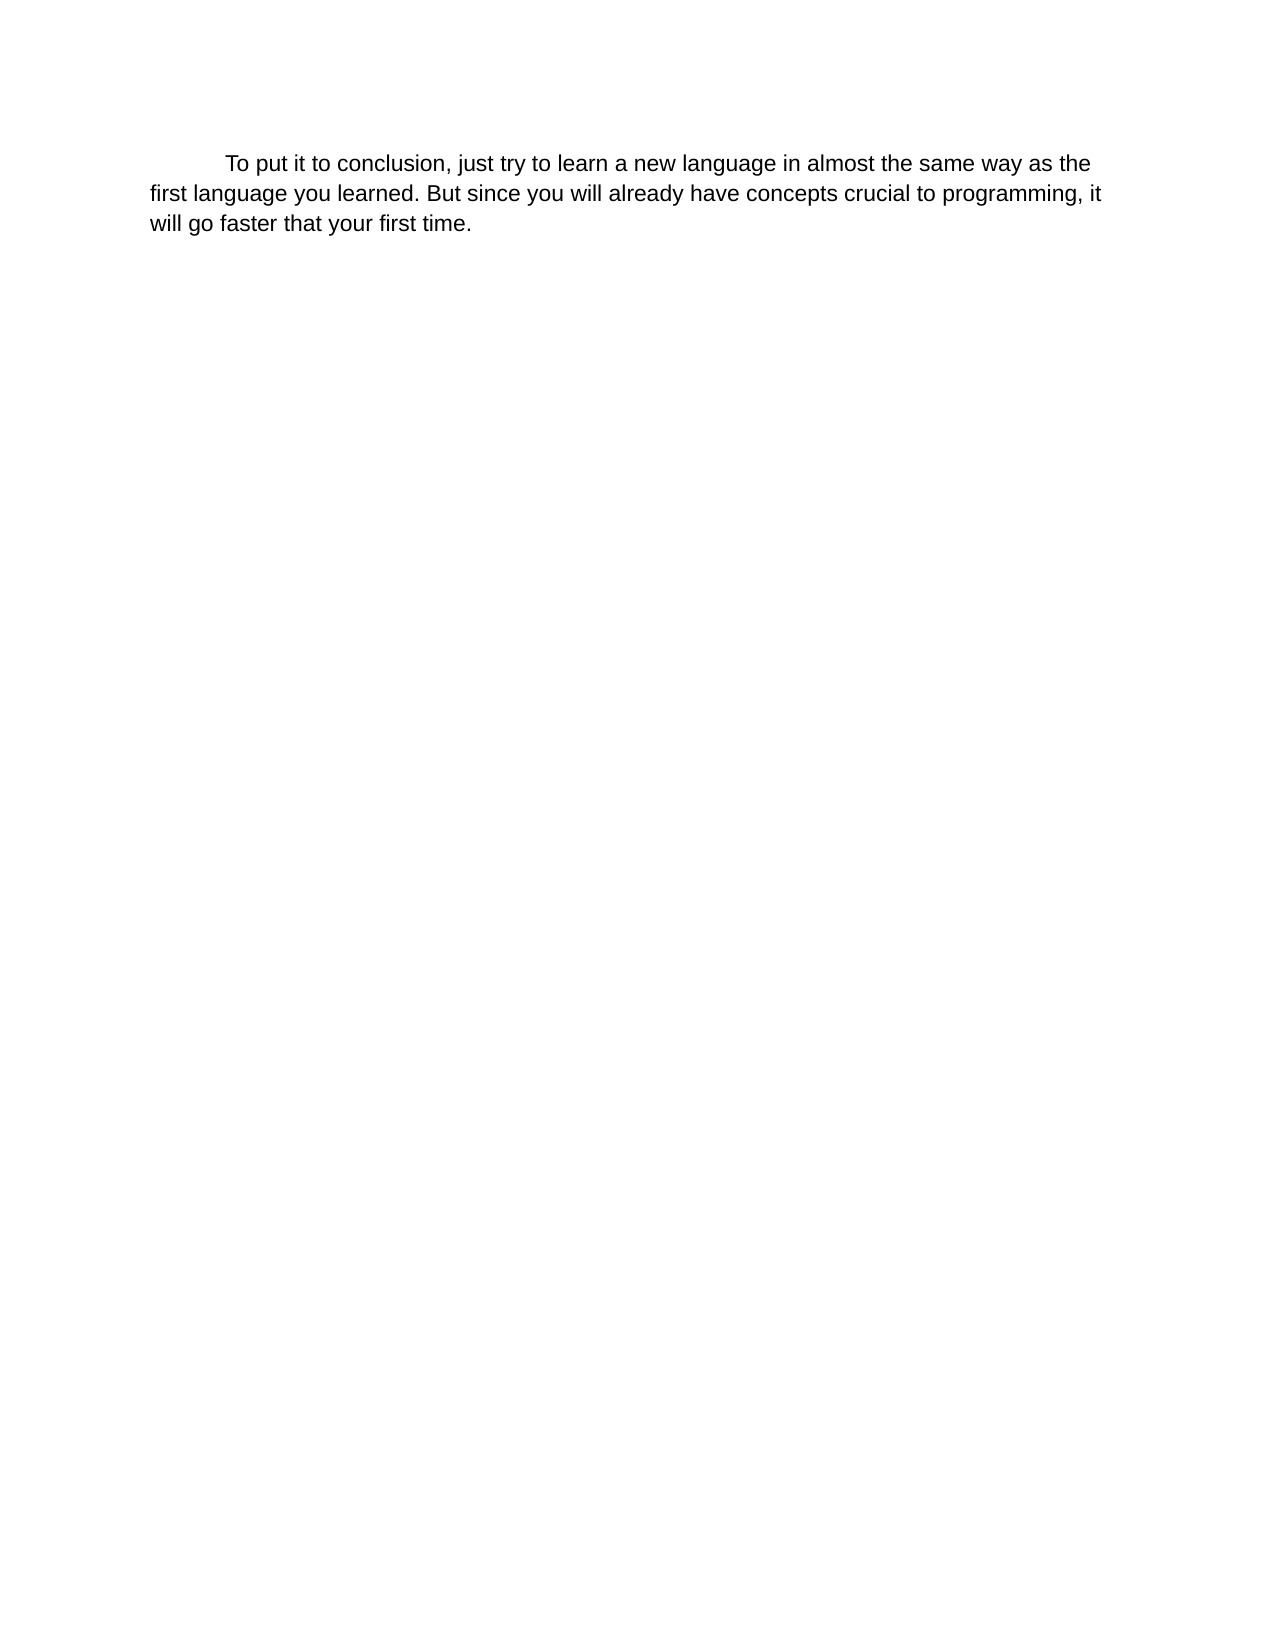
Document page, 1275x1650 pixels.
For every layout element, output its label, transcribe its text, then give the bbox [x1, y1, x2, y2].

text To put it to conclusion, just try to learn a new language in almost the same way as the first language you learned. But since you will already have concepts crucial to programming, it will go faster that your first time. [150, 150, 1125, 237]
